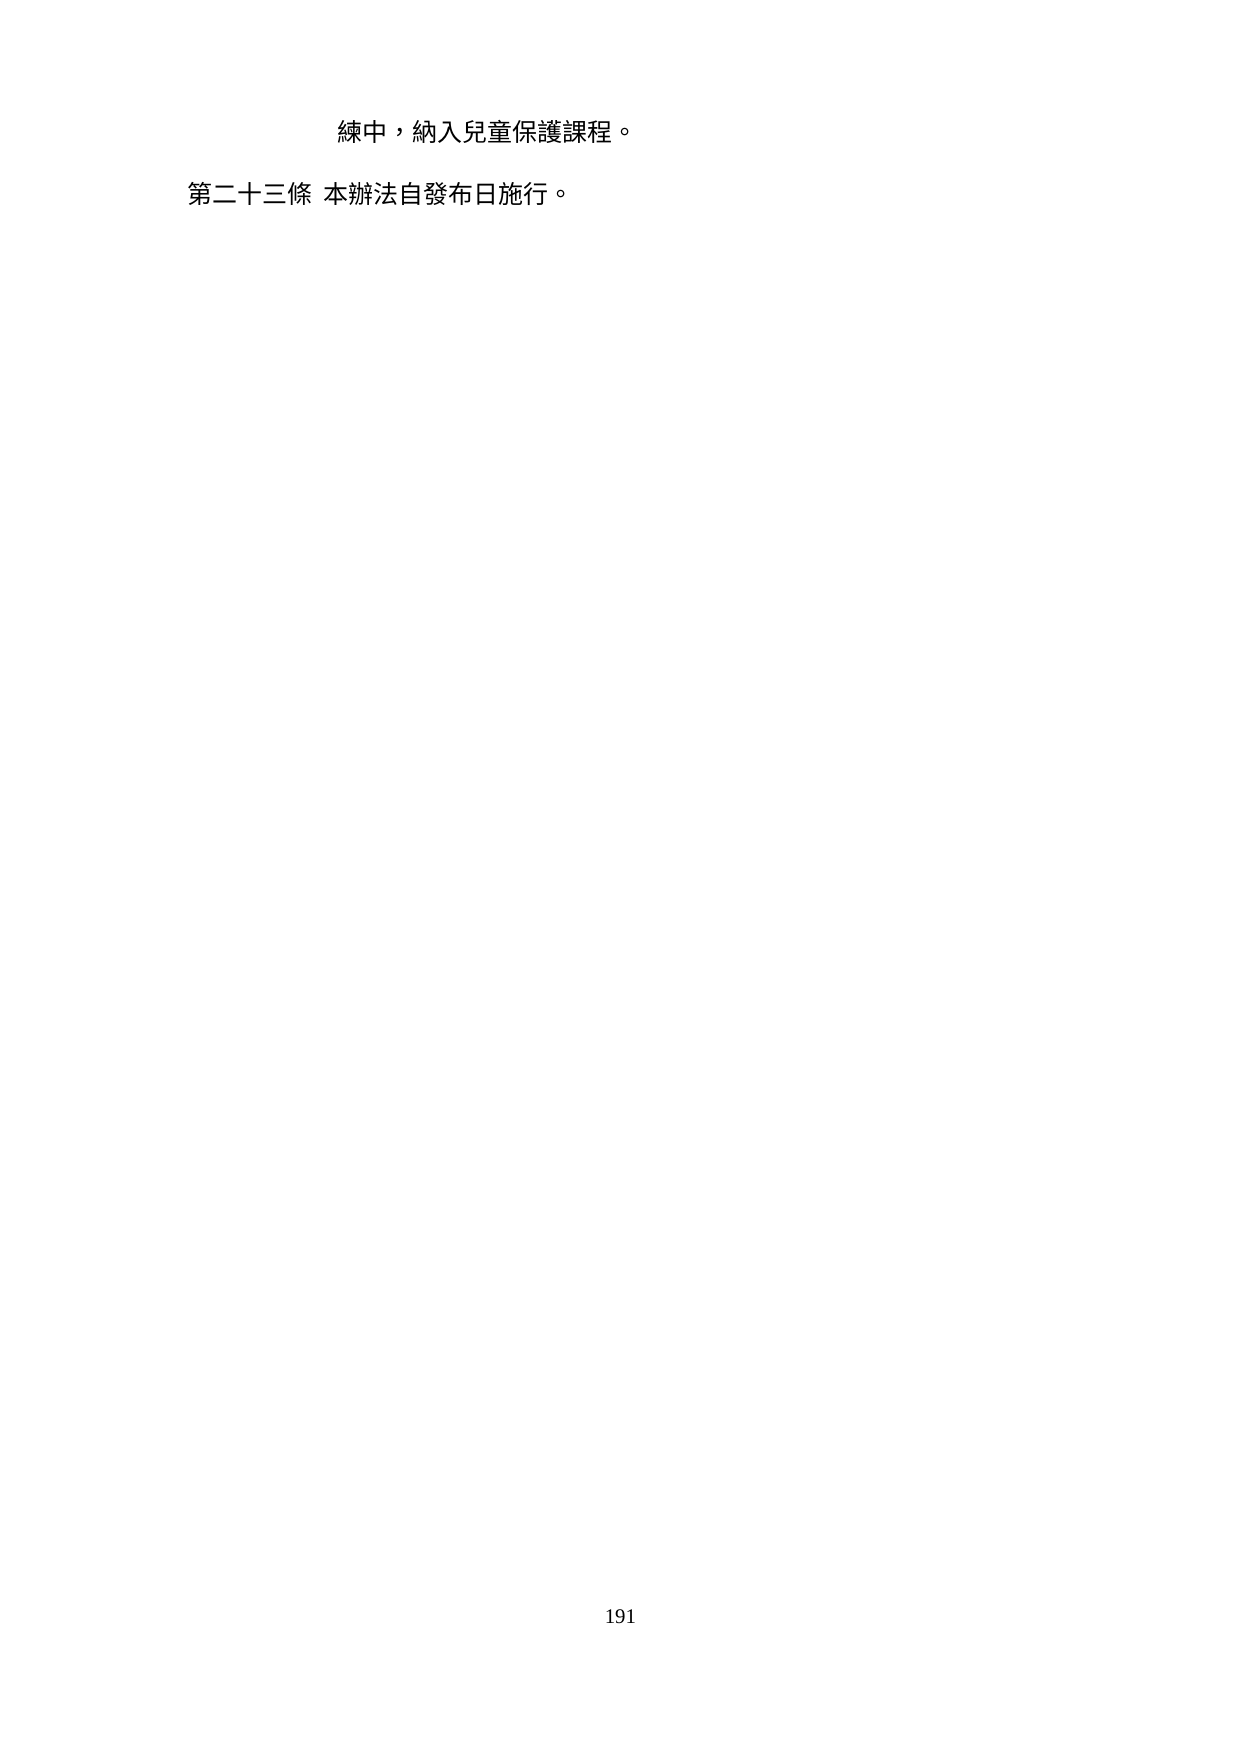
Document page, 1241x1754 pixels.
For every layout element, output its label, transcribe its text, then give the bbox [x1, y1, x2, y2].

text 練中，納入兒童保護課程。 [187, 89, 1053, 151]
text 第二十三條 本辦法自發布日施行。 [187, 151, 1053, 214]
